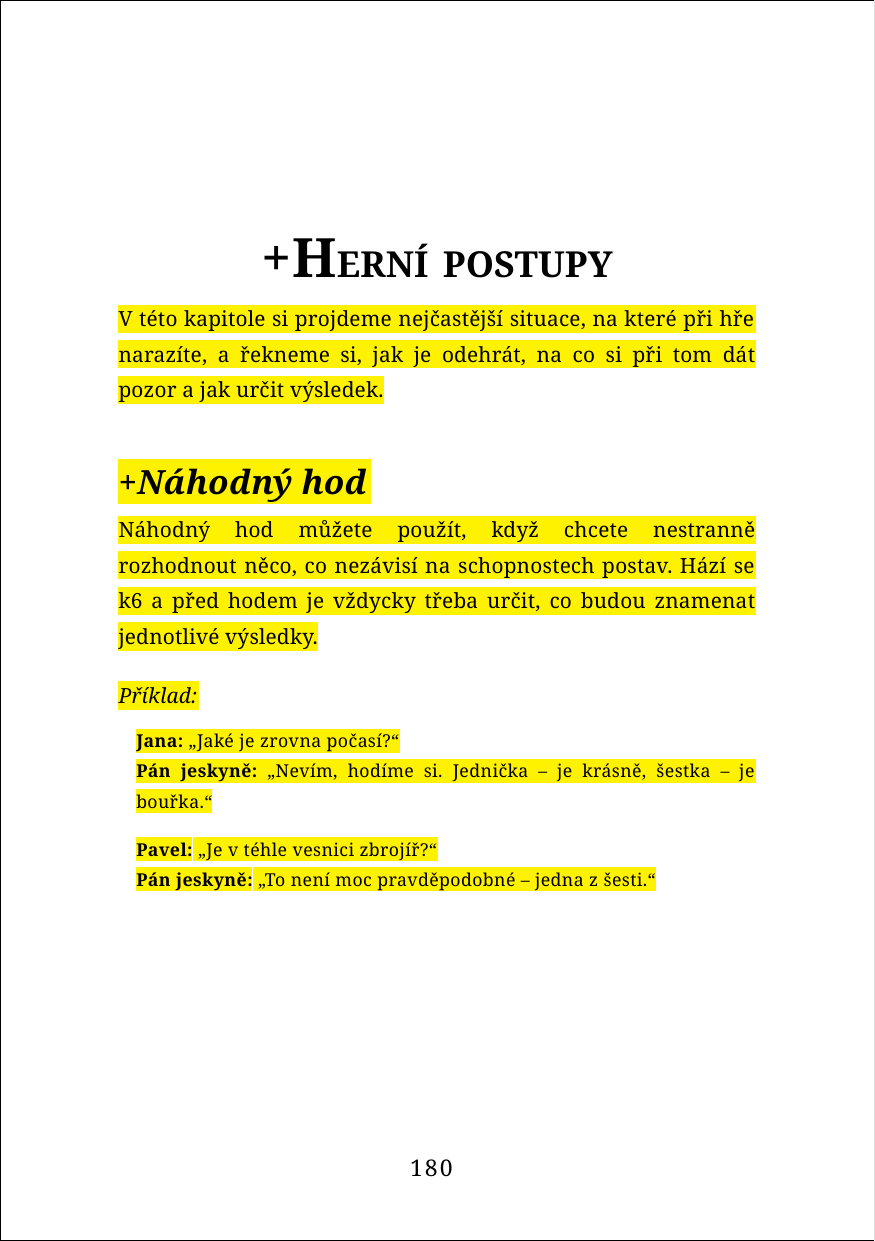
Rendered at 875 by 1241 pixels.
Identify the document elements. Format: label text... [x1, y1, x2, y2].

subtitle +Herní postupy [118, 219, 756, 293]
text Pavel: „Je v téhle vesnici zbrojíř?“ Pán jeskyně: „To není moc pravděpodobné – jedna z šesti.“ [136, 837, 756, 891]
text Náhodný hod můžete použít, když chcete nestranně rozhodnout něco, co nezávisí na schopnostech postav. Hází se k6 a před hodem je vždycky třeba určit, co budou znamenat jednotlivé výsledky. [118, 516, 756, 651]
text V této kapitole si projdeme nejčastější situace, na které při hře narazíte, a řekneme si, jak je odehrát, na co si při tom dát pozor a jak určit výsledek. [118, 304, 756, 404]
text Jana: „Jaké je zrovna počasí?“ Pán jeskyně: „Nevím, hodíme si. Jednička – je krásně, šestka – je bouřka.“ [136, 729, 756, 813]
text Příklad: [118, 681, 756, 710]
subtitle +Náhodný hod [118, 458, 756, 504]
